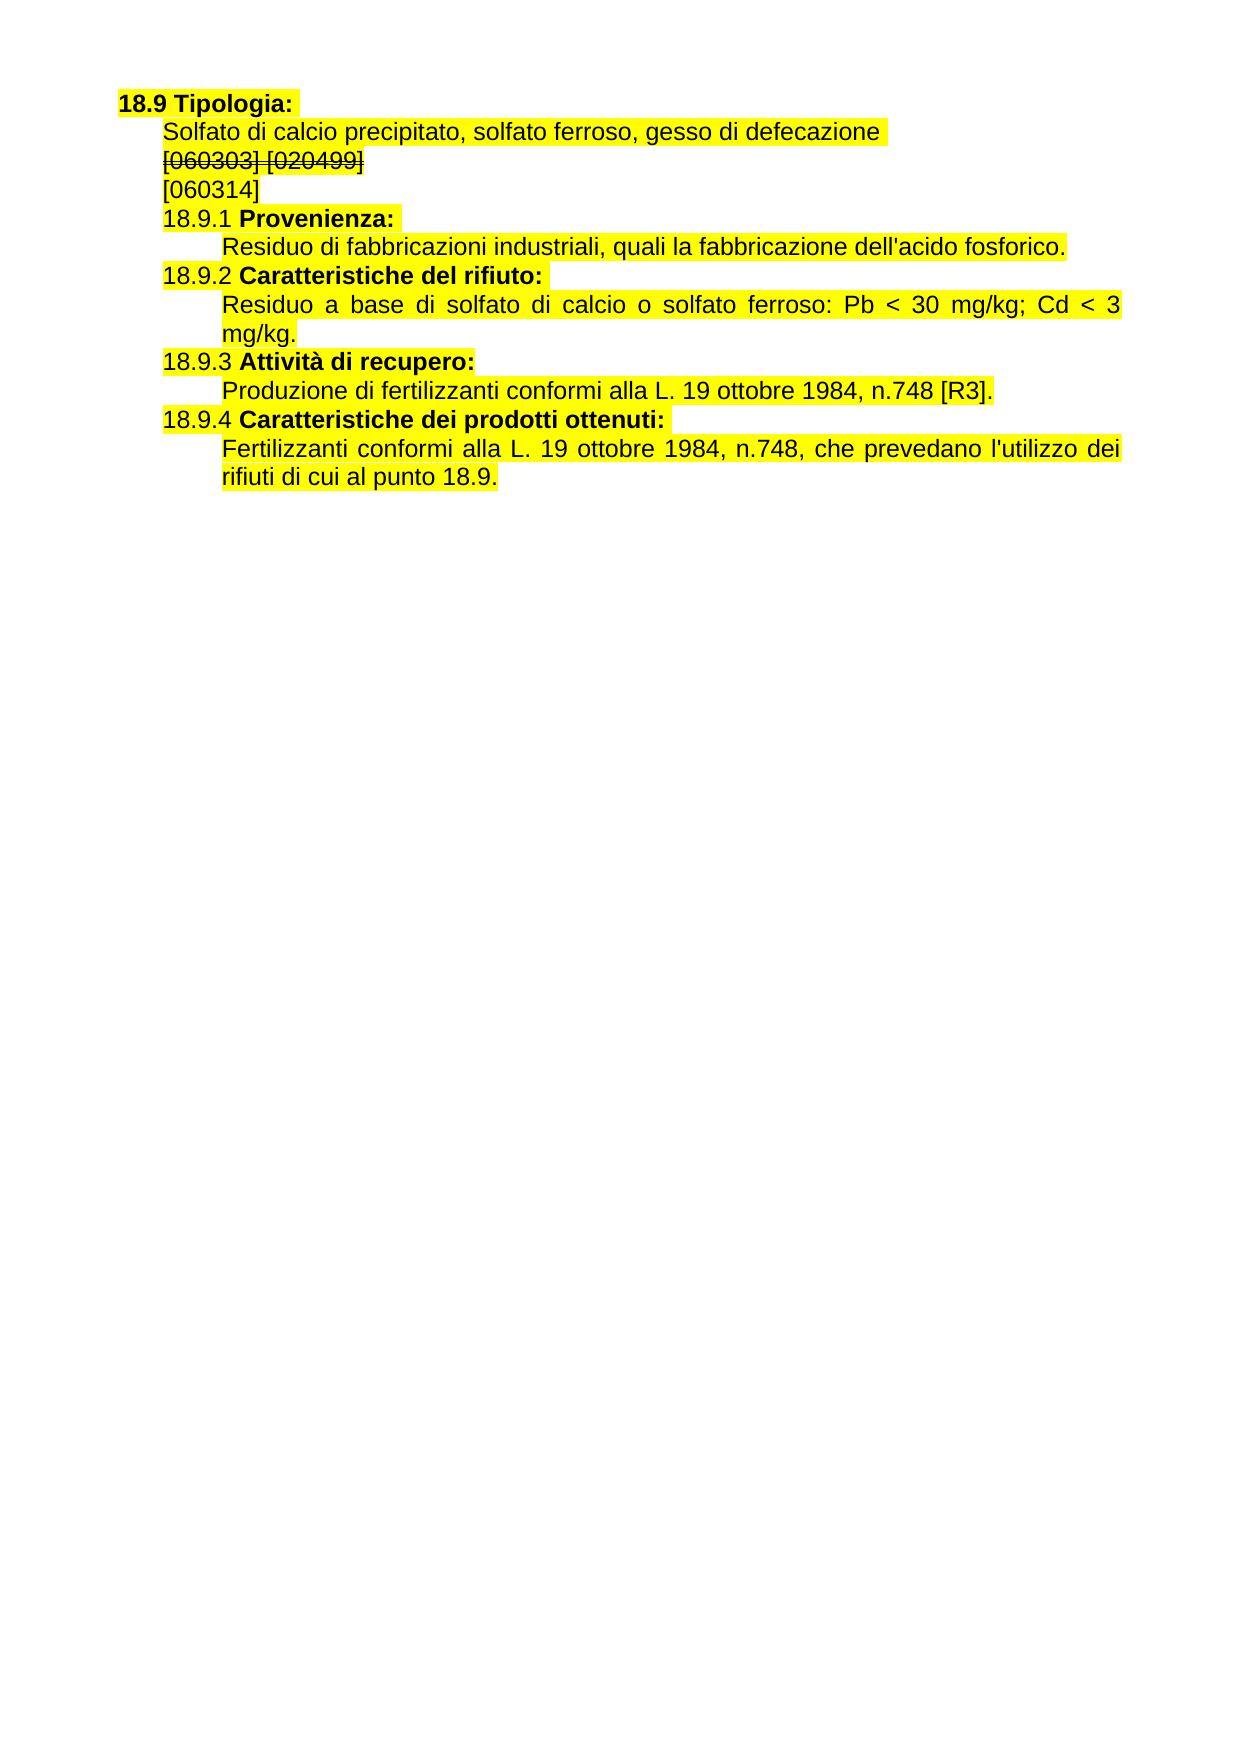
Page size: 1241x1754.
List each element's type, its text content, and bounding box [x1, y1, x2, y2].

text 18.9.1 Provenienza: [162, 204, 1122, 232]
text 18.9.2 Caratteristiche del rifiuto: [162, 261, 1122, 290]
text 18.9.4 Caratteristiche dei prodotti ottenuti: [162, 405, 1122, 434]
text Produzione di fertilizzanti conformi alla L. 19 ottobre 1984, n.748 [R3]. [222, 376, 1122, 405]
text [060303] [020499] [162, 146, 1122, 175]
text [060314] [162, 175, 1122, 204]
text Fertilizzanti conformi alla L. 19 ottobre 1984, n.748, che prevedano l'utilizzo dei rifiuti di cui al punto 18.9. [222, 434, 1122, 491]
text Solfato di calcio precipitato, solfato ferroso, gesso di defecazione [162, 117, 1122, 146]
text Residuo a base di solfato di calcio o solfato ferroso: Pb < 30 mg/kg; Cd < 3 mg/kg. [222, 290, 1122, 347]
text 18.9.3 Attività di recupero: [162, 347, 1122, 376]
subtitle 18.9 Tipologia: [118, 89, 1122, 117]
text Residuo di fabbricazioni industriali, quali la fabbricazione dell'acido fosforico. [222, 232, 1122, 261]
